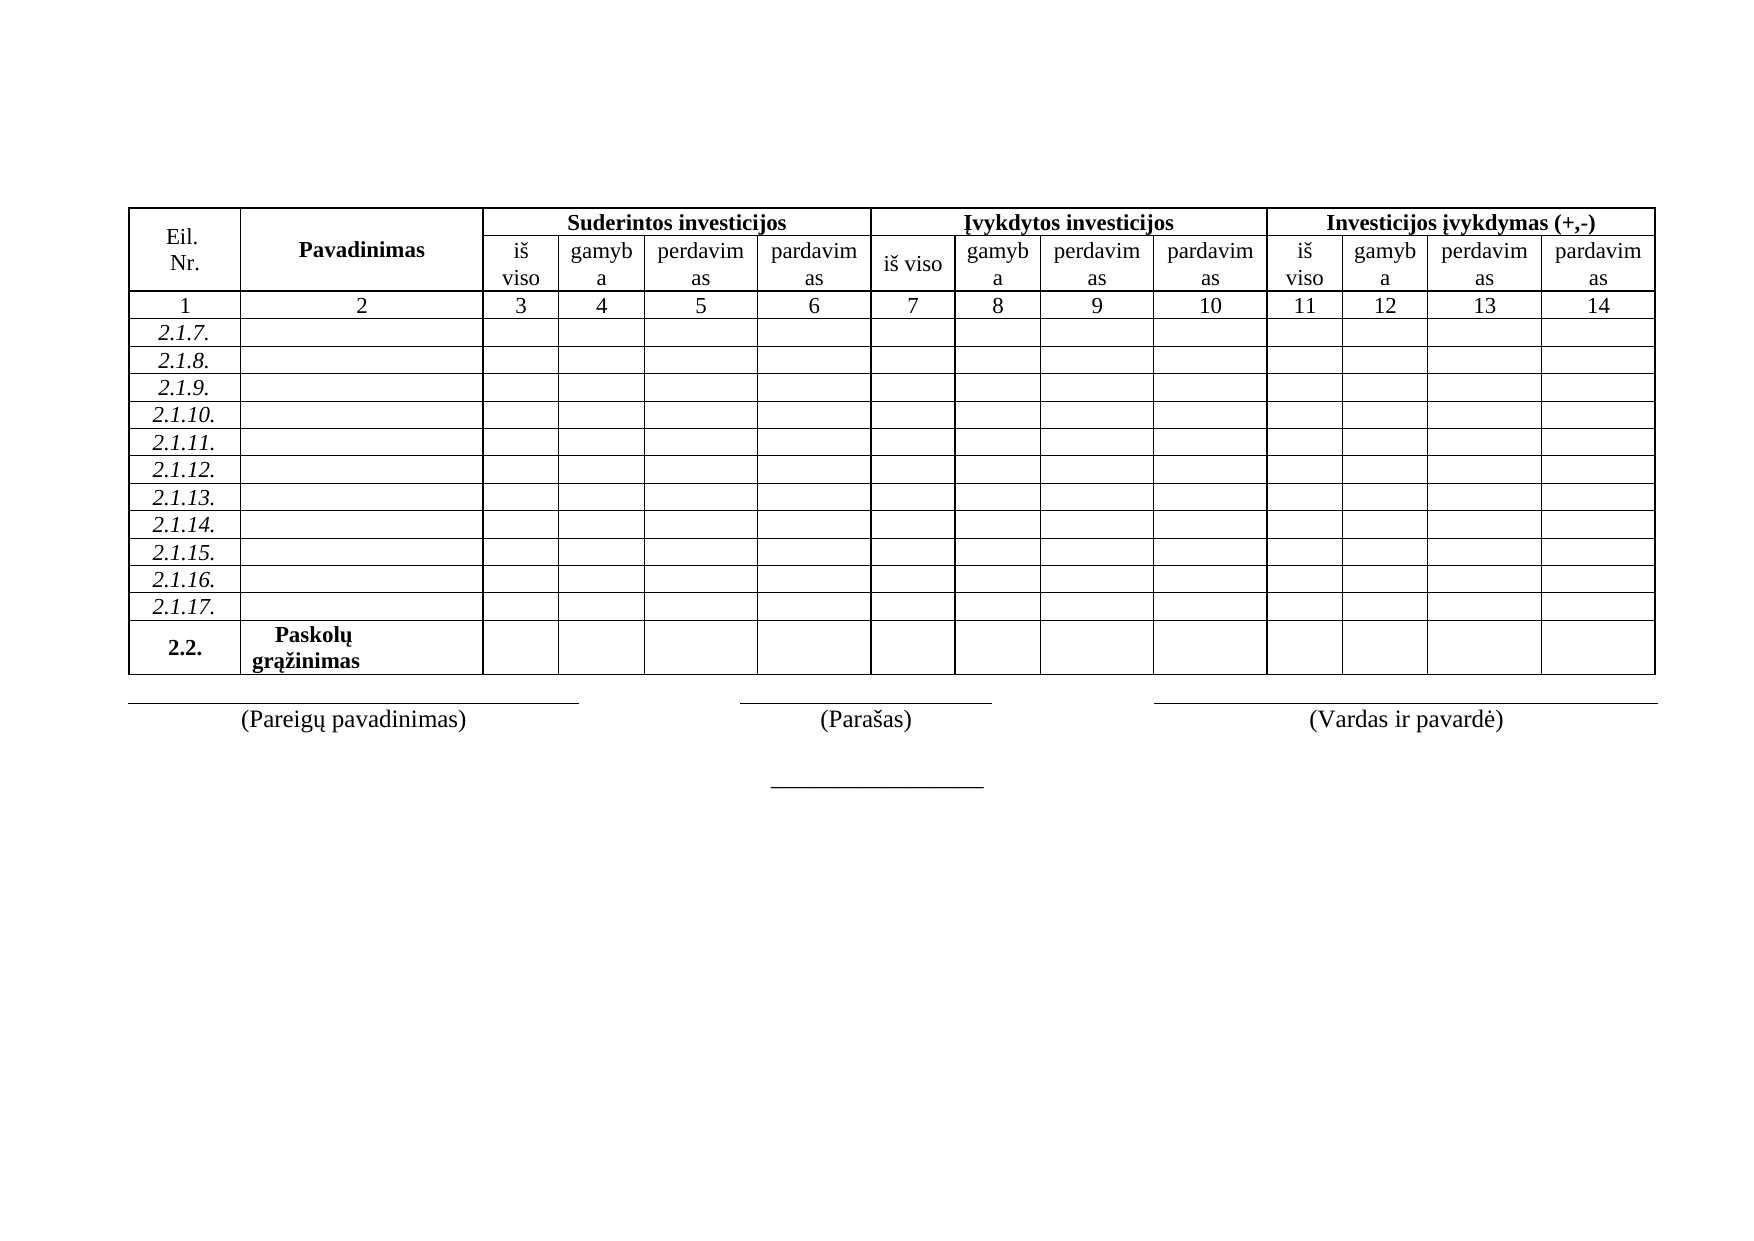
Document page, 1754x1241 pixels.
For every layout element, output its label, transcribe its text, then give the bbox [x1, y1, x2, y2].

table_cell [1041, 621, 1153, 673]
table_cell [758, 593, 870, 620]
table_cell 8 [956, 292, 1040, 318]
table_cell [758, 374, 870, 401]
table_cell [1154, 566, 1266, 592]
table_cell [1343, 621, 1427, 673]
table_cell perdavimas [1428, 236, 1541, 290]
table_cell [484, 402, 558, 428]
table_cell [872, 511, 954, 537]
table_cell [1343, 566, 1427, 592]
table_cell [1154, 319, 1266, 346]
table_cell 6 [758, 292, 870, 318]
table_cell 2.1.8. [130, 347, 240, 373]
table_cell [1428, 347, 1541, 373]
table_cell 11 [1268, 292, 1342, 318]
table_cell [241, 511, 482, 537]
table_cell [758, 484, 870, 510]
table_cell [1154, 511, 1266, 537]
table_cell [1154, 429, 1266, 455]
table_cell [484, 429, 558, 455]
table_cell 7 [872, 292, 954, 318]
table_cell [758, 621, 870, 673]
table_cell [1268, 374, 1342, 401]
table_cell [645, 566, 757, 592]
table_cell [559, 539, 644, 565]
table_header Investicijos įvykdymas (+,-) [1268, 209, 1654, 235]
table_cell [1542, 402, 1654, 428]
table_cell [1041, 539, 1153, 565]
table_cell [758, 511, 870, 537]
table_cell [484, 566, 558, 592]
table_cell 2.1.15. [130, 539, 240, 565]
table_cell [241, 402, 482, 428]
table_header [992, 703, 1154, 733]
table_cell 2.1.17. [130, 593, 240, 620]
table_cell [1542, 593, 1654, 620]
table_cell [956, 539, 1040, 565]
table_cell 14 [1542, 292, 1654, 318]
table_cell iš viso [872, 236, 954, 290]
table_cell 2.2. [130, 621, 240, 673]
table_cell [484, 374, 558, 401]
table_cell iš viso [1268, 236, 1342, 290]
table_cell [872, 566, 954, 592]
table_cell [484, 319, 558, 346]
table_cell [484, 456, 558, 483]
table_cell [758, 319, 870, 346]
table_cell 2.1.16. [130, 566, 240, 592]
table_cell [241, 456, 482, 483]
table_cell [241, 484, 482, 510]
table_cell [1428, 566, 1541, 592]
table_cell 12 [1343, 292, 1427, 318]
table_cell [872, 456, 954, 483]
table_cell [956, 566, 1040, 592]
table_cell gamyba [956, 236, 1040, 290]
table_cell [559, 456, 644, 483]
table_cell 2 [241, 292, 482, 318]
table_cell [1343, 484, 1427, 510]
table_cell [956, 319, 1040, 346]
table_cell 5 [645, 292, 757, 318]
table_cell [1154, 402, 1266, 428]
table_cell [1428, 456, 1541, 483]
table_cell [1154, 484, 1266, 510]
table_cell [872, 429, 954, 455]
table_cell [1154, 621, 1266, 673]
table_cell gamyba [559, 236, 644, 290]
text _________________ [118, 762, 1636, 791]
table_cell [872, 593, 954, 620]
table_cell [1154, 593, 1266, 620]
table_cell [1343, 429, 1427, 455]
table_header [579, 703, 740, 733]
table_cell [1268, 402, 1342, 428]
table_cell 2.1.7. [130, 319, 240, 346]
table_cell [645, 456, 757, 483]
table_header Eil. Nr. [130, 209, 240, 290]
table_cell [645, 319, 757, 346]
table_cell [241, 566, 482, 592]
table_cell Paskolų grąžinimas [241, 621, 482, 673]
table_cell 2.1.9. [130, 374, 240, 401]
table_cell [1268, 621, 1342, 673]
table_cell perdavimas [1041, 236, 1153, 290]
table_cell [1041, 429, 1153, 455]
table_cell [956, 429, 1040, 455]
table_cell [484, 511, 558, 537]
table_cell [484, 484, 558, 510]
table_cell [1041, 511, 1153, 537]
table_cell [1268, 511, 1342, 537]
table_cell [1343, 402, 1427, 428]
table_cell [241, 374, 482, 401]
table_cell [1428, 402, 1541, 428]
table_cell [1041, 319, 1153, 346]
table_cell [758, 539, 870, 565]
table_cell [758, 347, 870, 373]
table_cell pardavimas [1154, 236, 1266, 290]
table_header Įvykdytos investicijos [872, 209, 1266, 235]
table_cell [559, 374, 644, 401]
table_cell 2.1.11. [130, 429, 240, 455]
table_cell [559, 484, 644, 510]
table_cell [559, 511, 644, 537]
table_cell [1268, 566, 1342, 592]
table_cell [1268, 347, 1342, 373]
table_cell [1428, 593, 1541, 620]
table_cell [956, 456, 1040, 483]
table_cell [872, 374, 954, 401]
table_cell [956, 484, 1040, 510]
table_cell [1542, 511, 1654, 537]
table_cell [956, 347, 1040, 373]
table_cell [1041, 593, 1153, 620]
table_cell [645, 484, 757, 510]
table_cell [1268, 539, 1342, 565]
table_cell [645, 511, 757, 537]
table_cell 9 [1041, 292, 1153, 318]
table_cell [1428, 374, 1541, 401]
table_cell [1154, 374, 1266, 401]
table_cell 2.1.14. [130, 511, 240, 537]
table_cell [956, 621, 1040, 673]
table_cell [758, 566, 870, 592]
table_cell [872, 347, 954, 373]
table_cell 2.1.10. [130, 402, 240, 428]
table_cell [1343, 593, 1427, 620]
table_cell [1154, 456, 1266, 483]
table_cell [872, 621, 954, 673]
table_cell 10 [1154, 292, 1266, 318]
table_cell [956, 402, 1040, 428]
table_cell [1041, 402, 1153, 428]
table_cell [559, 347, 644, 373]
table_cell [1041, 374, 1153, 401]
table_cell [1542, 621, 1654, 673]
table_cell [241, 347, 482, 373]
table_cell [1542, 566, 1654, 592]
table_cell [1343, 511, 1427, 537]
table_cell [645, 621, 757, 673]
table_cell [1041, 456, 1153, 483]
table_cell [559, 566, 644, 592]
table_cell [241, 539, 482, 565]
table_cell [559, 402, 644, 428]
table_cell 2.1.13. [130, 484, 240, 510]
table_cell [1428, 429, 1541, 455]
table_cell [645, 539, 757, 565]
table_cell [1154, 539, 1266, 565]
table_cell [1542, 539, 1654, 565]
table_cell [1268, 456, 1342, 483]
table_cell [1542, 456, 1654, 483]
table_cell [241, 429, 482, 455]
table_cell [645, 402, 757, 428]
table_cell [872, 319, 954, 346]
table_cell [645, 374, 757, 401]
table_cell iš viso [484, 236, 558, 290]
table_cell [758, 429, 870, 455]
table_cell gamyba [1343, 236, 1427, 290]
table_cell [1041, 484, 1153, 510]
table_cell [1041, 347, 1153, 373]
table_cell [1542, 319, 1654, 346]
table_cell [1428, 539, 1541, 565]
table_cell [1268, 429, 1342, 455]
table_cell [241, 319, 482, 346]
table_cell [645, 429, 757, 455]
table_cell [872, 484, 954, 510]
table_cell [1542, 484, 1654, 510]
table_cell pardavimas [758, 236, 870, 290]
table_cell 13 [1428, 292, 1541, 318]
table_cell [1542, 347, 1654, 373]
table_cell pardavimas [1542, 236, 1654, 290]
table_cell [1428, 484, 1541, 510]
table_cell 3 [484, 292, 558, 318]
table_cell [241, 593, 482, 620]
table_cell perdavimas [645, 236, 757, 290]
table_header (Vardas ir pavardė) [1154, 704, 1658, 733]
table_cell [956, 593, 1040, 620]
table_cell [1542, 429, 1654, 455]
table_cell [1428, 621, 1541, 673]
table_cell [645, 347, 757, 373]
table_header (Parašas) [740, 704, 992, 733]
table_cell [645, 593, 757, 620]
table_cell [559, 429, 644, 455]
table_cell [1428, 319, 1541, 346]
table_cell [1268, 319, 1342, 346]
table_cell [1041, 566, 1153, 592]
table_header Suderintos investicijos [484, 209, 870, 235]
table_cell [484, 539, 558, 565]
table_cell [1268, 593, 1342, 620]
table_cell [1343, 374, 1427, 401]
table_cell [484, 621, 558, 673]
table_cell [1343, 347, 1427, 373]
table_cell [484, 593, 558, 620]
table_cell [484, 347, 558, 373]
table_cell [872, 402, 954, 428]
table_cell [758, 456, 870, 483]
table_cell [1428, 511, 1541, 537]
table_cell 4 [559, 292, 644, 318]
table_cell [1343, 319, 1427, 346]
table_cell 2.1.12. [130, 456, 240, 483]
table_cell [559, 593, 644, 620]
table_cell [559, 319, 644, 346]
table_cell [956, 511, 1040, 537]
table_cell [1542, 374, 1654, 401]
table_cell 1 [130, 292, 240, 318]
table_cell [1154, 347, 1266, 373]
table_cell [1343, 539, 1427, 565]
table_header Pavadinimas [241, 209, 482, 290]
table_cell [758, 402, 870, 428]
table_header (Pareigų pavadinimas) [128, 704, 579, 733]
table_cell [872, 539, 954, 565]
table_cell [956, 374, 1040, 401]
table_cell [1268, 484, 1342, 510]
table_cell [559, 621, 644, 673]
table_cell [1343, 456, 1427, 483]
